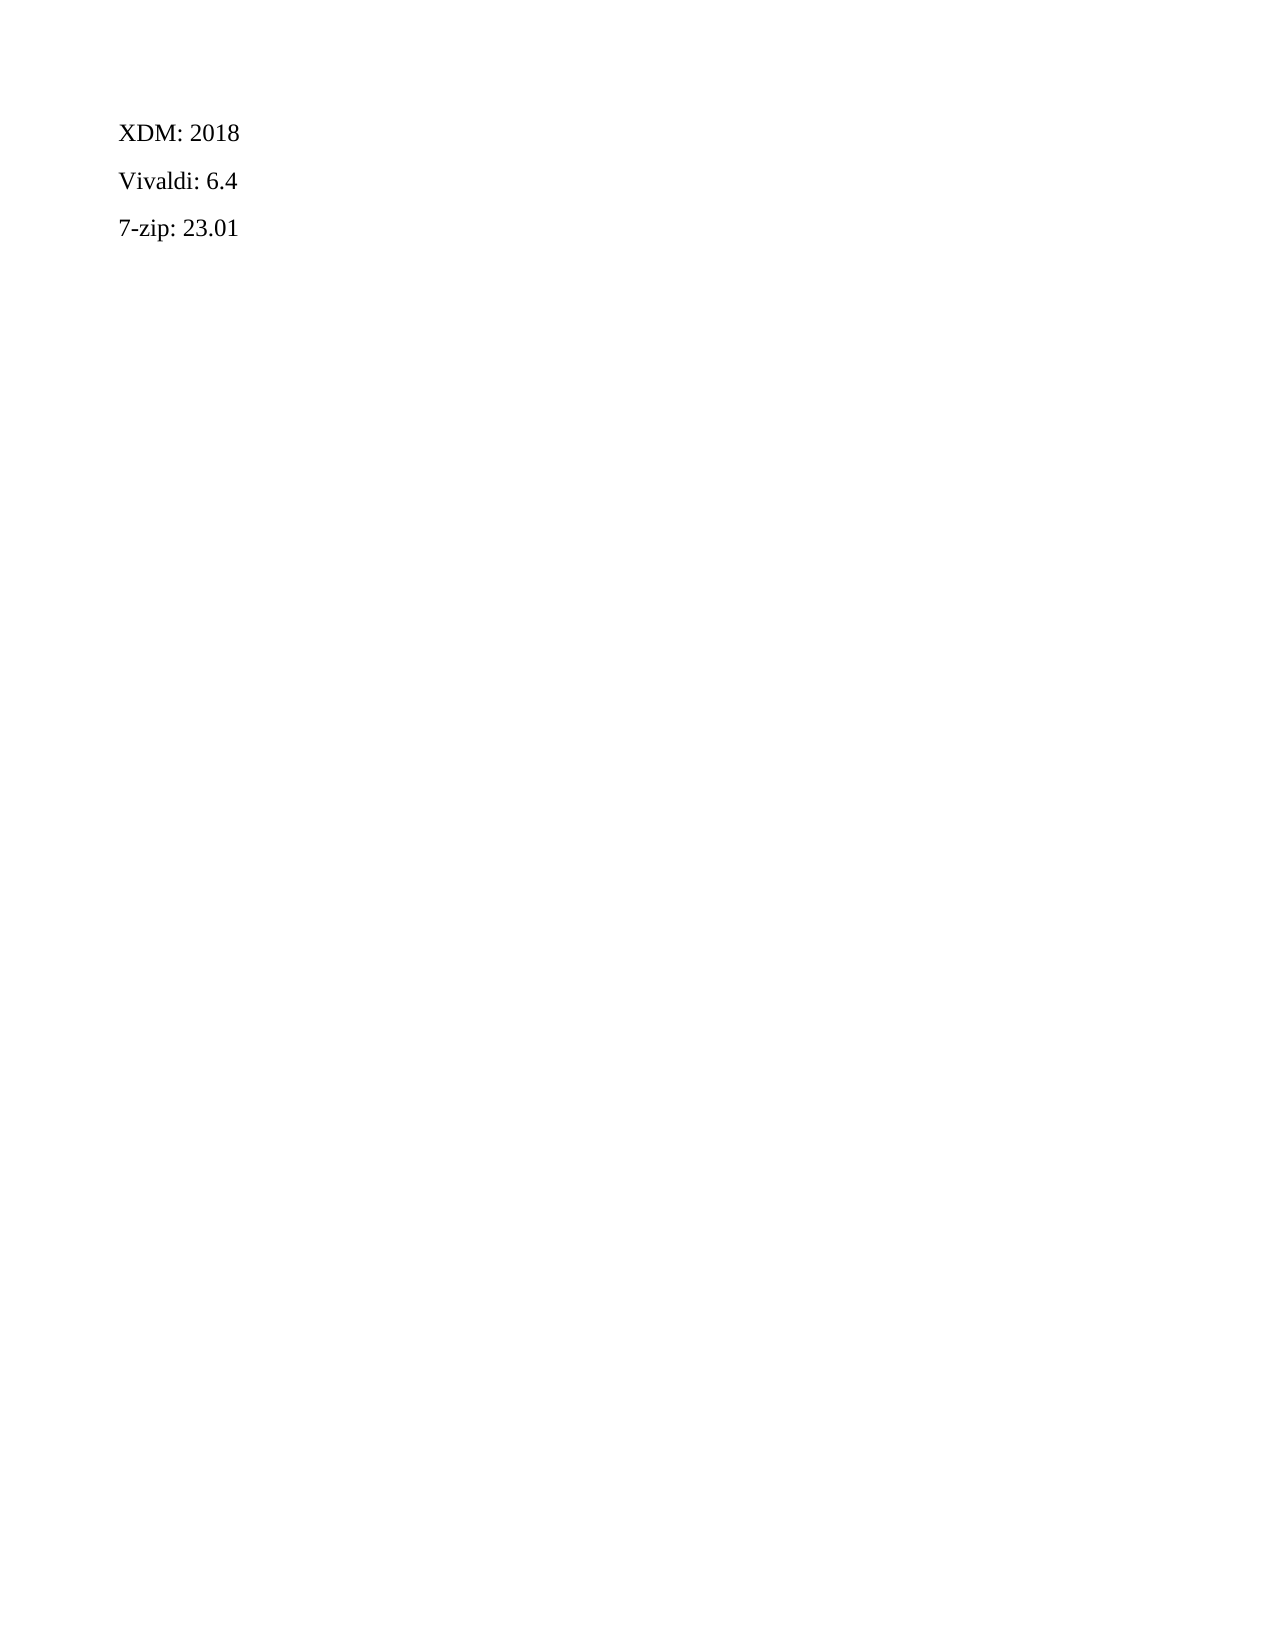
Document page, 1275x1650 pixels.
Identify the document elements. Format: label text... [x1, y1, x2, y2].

text XDM: 2018 [118, 118, 1157, 147]
text Vivaldi: 6.4 [118, 166, 1157, 194]
text 7-zip: 23.01 [118, 213, 1157, 242]
